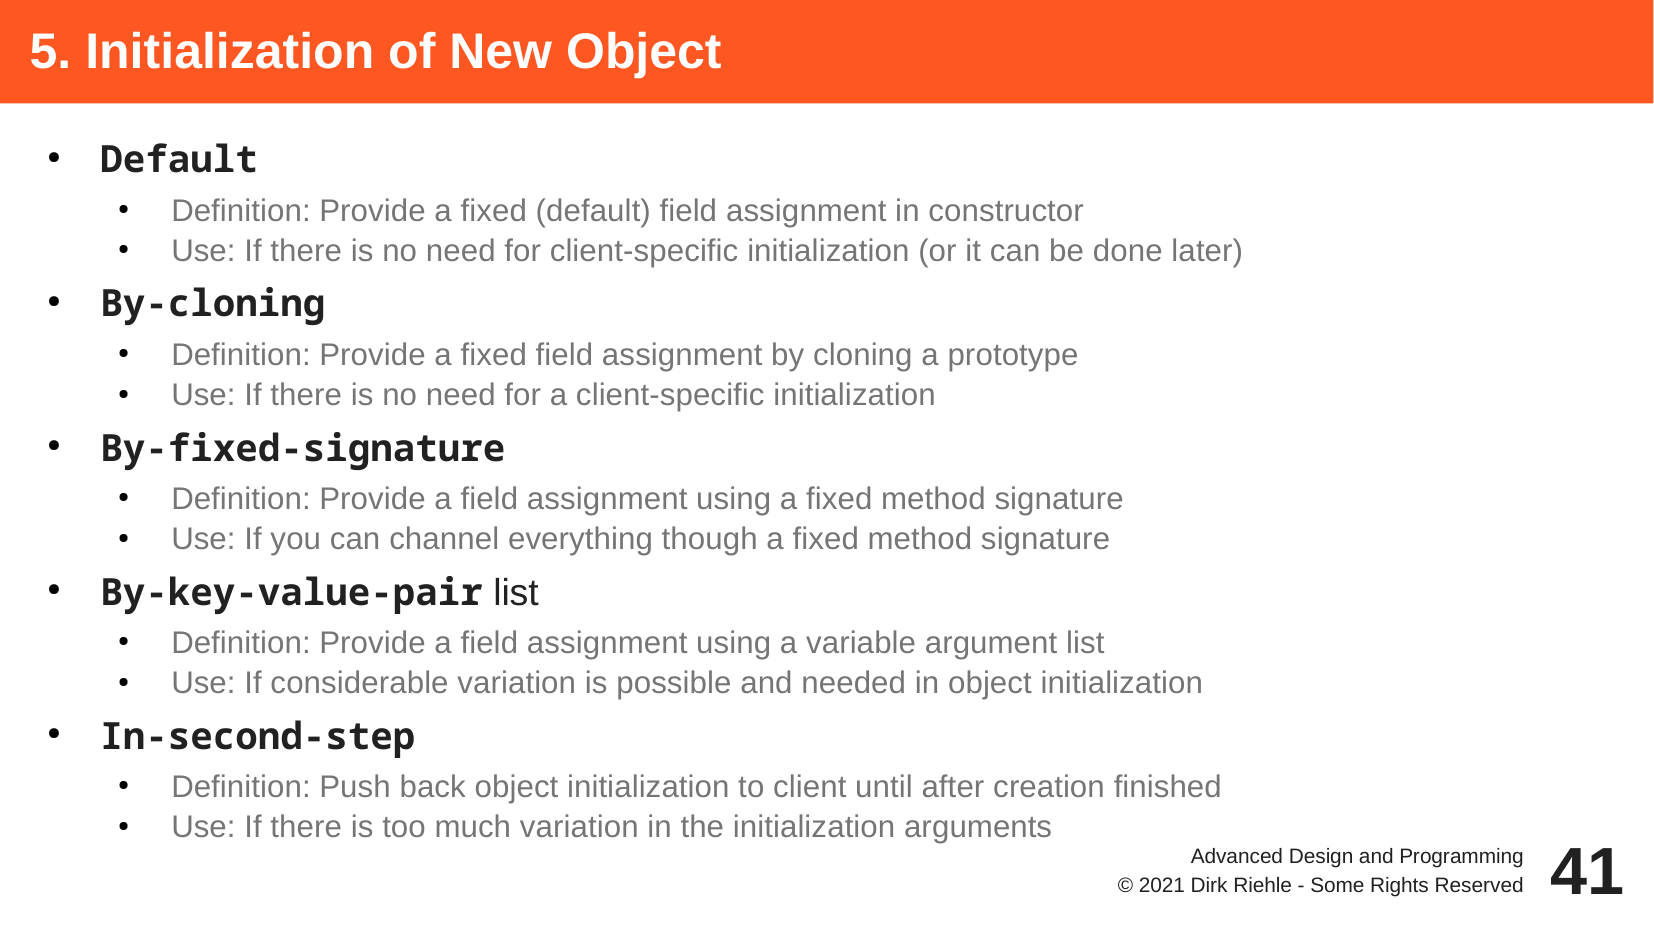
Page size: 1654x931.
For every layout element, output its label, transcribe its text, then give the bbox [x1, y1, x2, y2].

list Default Definition: Provide a fixed (default) field assignment in constructor Use: If there is no need for client-specific initialization (or it can be done later) By-cloning Definition: Provide a fixed field assignment by cloning a prototype Use: If there is no need for a client-specific initialization By-fixed-signature Definition: Provide a field assignment using a fixed method signature Use: If you can channel everything though a fixed method signature By-key-value-pair list Definition: Provide a field assignment using a variable argument list Use: If considerable variation is possible and needed in object initialization In-second-step Definition: Push back object initialization to client until after creation finished Use: If there is too much variation in the initialization arguments [29, 132, 1625, 813]
title 5. Initialization of New Object [0, 0, 1654, 104]
